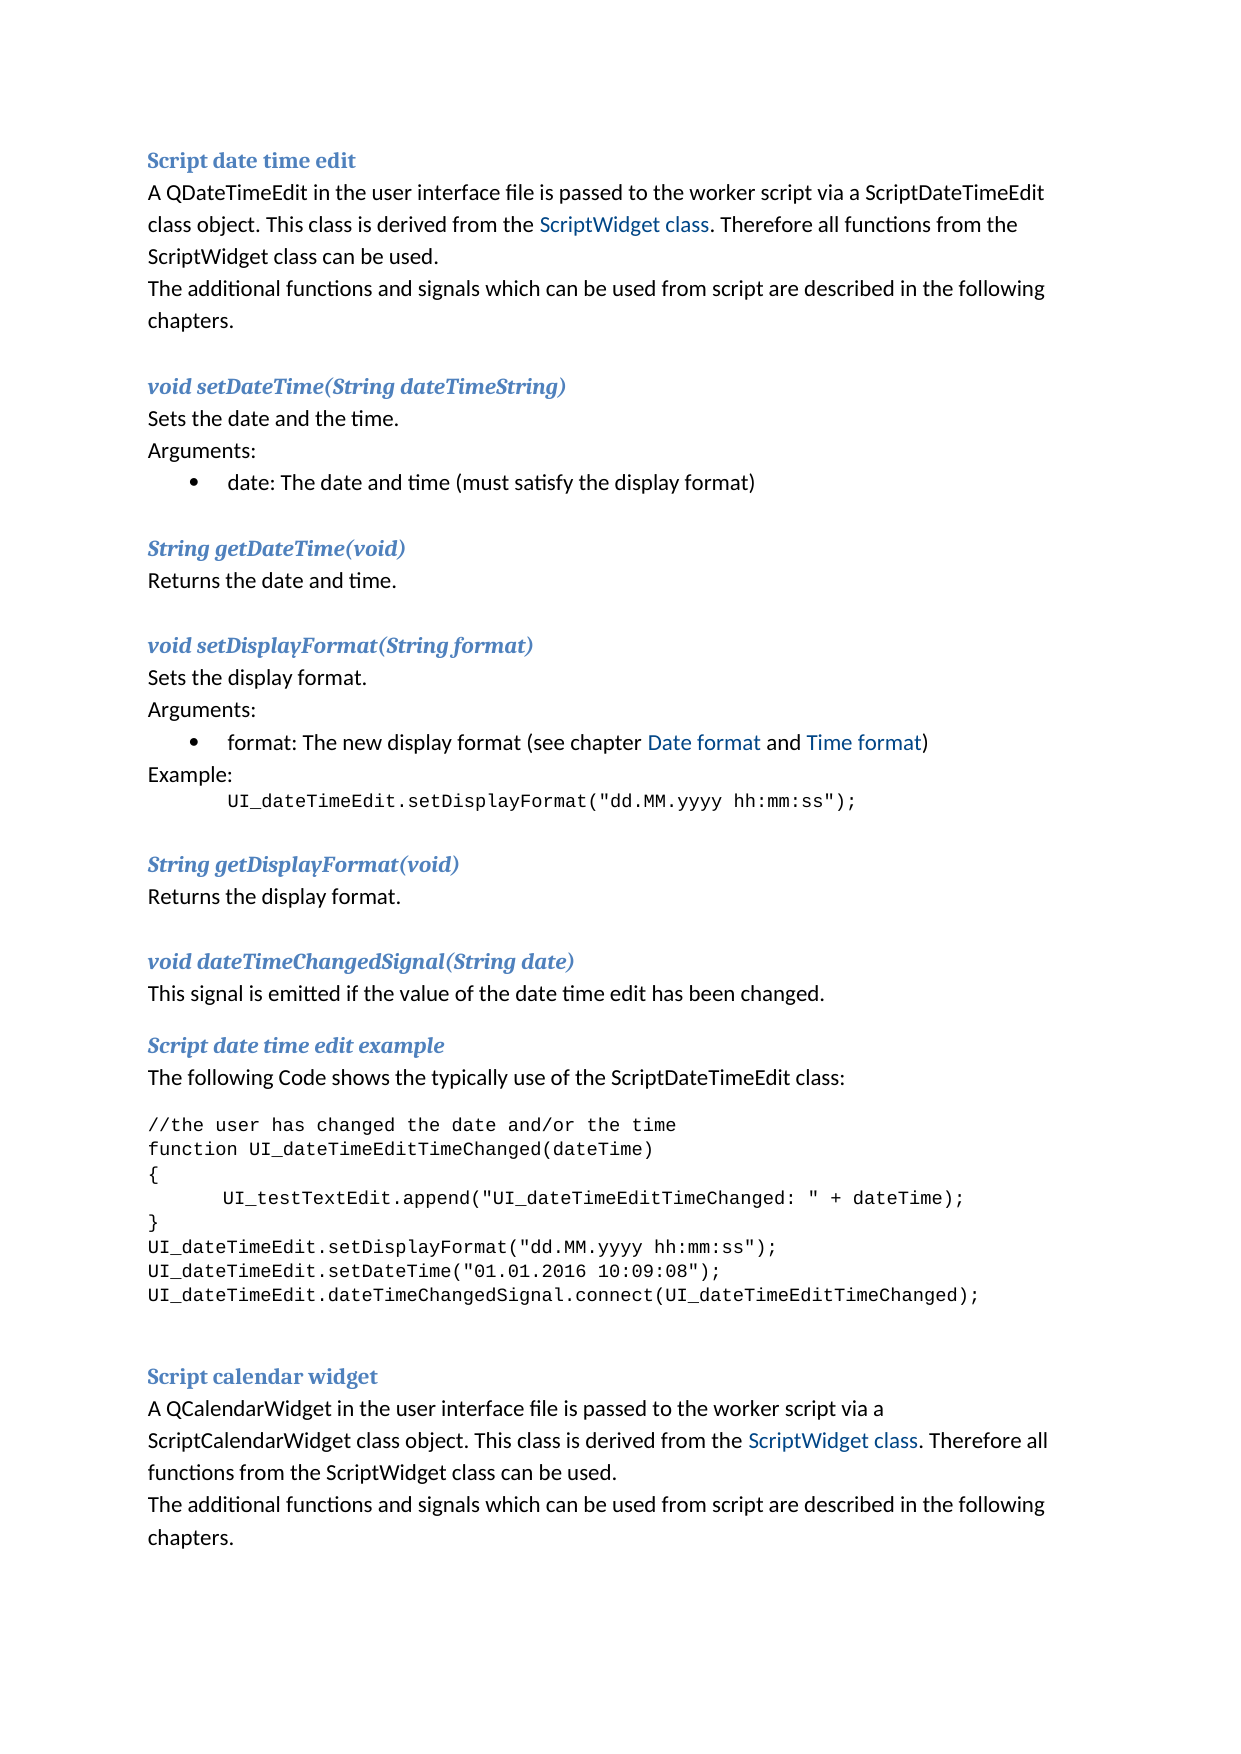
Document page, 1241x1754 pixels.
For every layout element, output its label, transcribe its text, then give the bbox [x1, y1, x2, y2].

text UI_dateTimeEdit.setDisplayFormat("dd.MM.yyyy hh:mm:ss"); [148, 1237, 1093, 1259]
text This signal is emitted if the value of the date time edit has been changed. [148, 979, 1093, 1007]
subtitle Script date time edit example [148, 1032, 1093, 1059]
text A QDateTimeEdit in the user interface file is passed to the worker script via a ScriptDateTimeEdit class object. This class is derived from the ScriptWidget class. Therefore all functions from the ScriptWidget class can be used. [148, 178, 1093, 270]
list format: The new display format (see chapter Date format and Time format) [190, 728, 1093, 756]
text //the user has changed the date and/or the time [148, 1116, 1093, 1137]
text } [148, 1213, 1093, 1234]
text function UI_dateTimeEditTimeChanged(dateTime) [148, 1140, 1093, 1161]
text UI_dateTimeEdit.dateTimeChangedSignal.connect(UI_dateTimeEditTimeChanged); [148, 1286, 1093, 1307]
subtitle void setDisplayFormat(String format) [148, 633, 1093, 659]
text UI_dateTimeEdit.setDateTime("01.01.2016 10:09:08"); [148, 1262, 1093, 1283]
text Returns the display format. [148, 882, 1093, 910]
text Arguments: [148, 436, 1093, 464]
text The following Code shows the typically use of the ScriptDateTimeEdit class: [148, 1063, 1093, 1091]
text A QCalendarWidget in the user interface file is passed to the worker script via a ScriptCalendarWidget class object. This class is derived from the ScriptWidget class. Therefore all functions from the ScriptWidget class can be used. [148, 1394, 1093, 1486]
text UI_testTextEdit.append("UI_dateTimeEditTimeChanged: " + dateTime); [148, 1189, 1093, 1210]
text { [148, 1164, 1093, 1186]
subtitle void setDateTime(String dateTimeString) [148, 374, 1093, 400]
text The additional functions and signals which can be used from script are described in the following chapters. [148, 1490, 1093, 1551]
subtitle String getDateTime(void) [148, 536, 1093, 562]
list date: The date and time (must satisfy the display format) [190, 468, 1093, 496]
subtitle Script date time edit [148, 148, 1093, 174]
subtitle void dateTimeChangedSignal(String date) [148, 949, 1093, 976]
subtitle Script calendar widget [148, 1364, 1093, 1390]
subtitle String getDisplayFormat(void) [148, 852, 1093, 878]
list Example: [148, 760, 1093, 788]
list UI_dateTimeEdit.setDisplayFormat("dd.MM.yyyy hh:mm:ss"); [190, 792, 1093, 813]
text The additional functions and signals which can be used from script are described in the following chapters. [148, 274, 1093, 334]
text Returns the date and time. [148, 566, 1093, 594]
text Sets the date and the time. [148, 404, 1093, 432]
text Sets the display format. [148, 663, 1093, 691]
text Arguments: [148, 696, 1093, 724]
